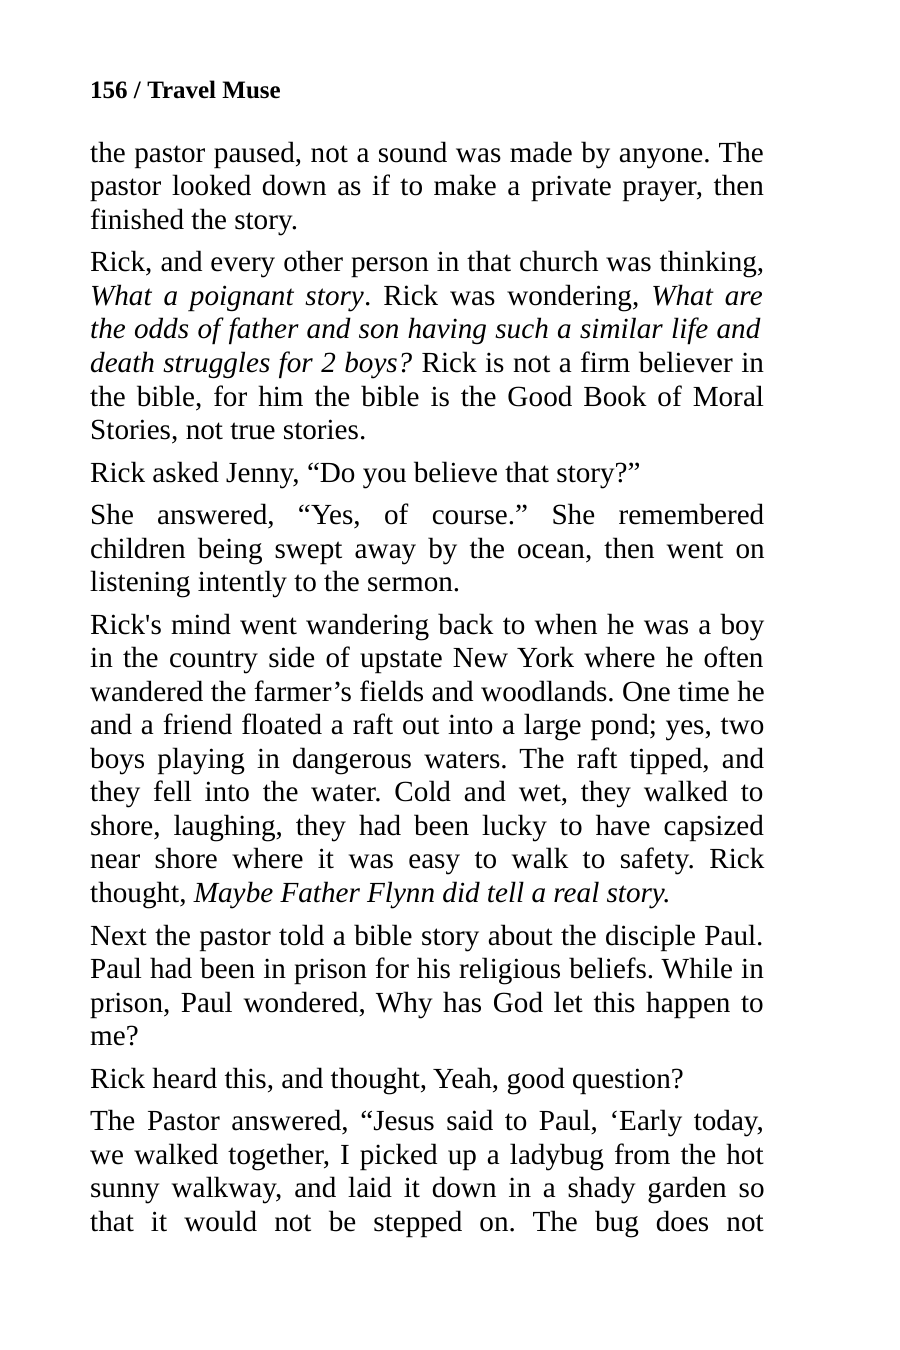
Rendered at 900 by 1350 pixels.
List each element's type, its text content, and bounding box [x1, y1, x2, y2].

text the pastor paused, not a sound was made by anyone. The pastor looked down as if to make a private prayer, then finished the story. [90, 135, 765, 236]
text Rick, and every other person in that church was thinking, What a poignant story. Rick was wondering, What are the odds of father and son having such a similar life and death struggles for 2 boys? Rick is not a firm believer in the bible, for him the bible is the Good Book of Moral Stories, not true stories. [90, 244, 765, 446]
text Rick asked Jenny, “Do you believe that story?” [90, 455, 765, 488]
text Rick heard this, and thought, Yeah, good question? [90, 1061, 765, 1094]
text She answered, “Yes, of course.” She remembered children being swept away by the ocean, then went on listening intently to the sermon. [90, 497, 765, 598]
text The Pastor answered, “Jesus said to Paul, ‘Early today, we walked together, I picked up a ladybug from the hot sunny walkway, and laid it down in a shady garden so that it would not be stepped on. The bug does not [90, 1103, 765, 1237]
text Rick's mind went wandering back to when he was a boy in the country side of upstate New York where he often wandered the farmer’s fields and woodlands. One time he and a friend floated a raft out into a large pond; yes, two boys playing in dangerous waters. The raft tipped, and they fell into the water. Cold and wet, they walked to shore, laughing, they had been lucky to have capsized near shore where it was easy to walk to safety. Rick thought, Maybe Father Flynn did tell a real story. [90, 607, 765, 909]
text Next the pastor told a bible story about the disciple Paul. Paul had been in prison for his religious beliefs. While in prison, Paul wondered, Why has God let this happen to me? [90, 918, 765, 1052]
